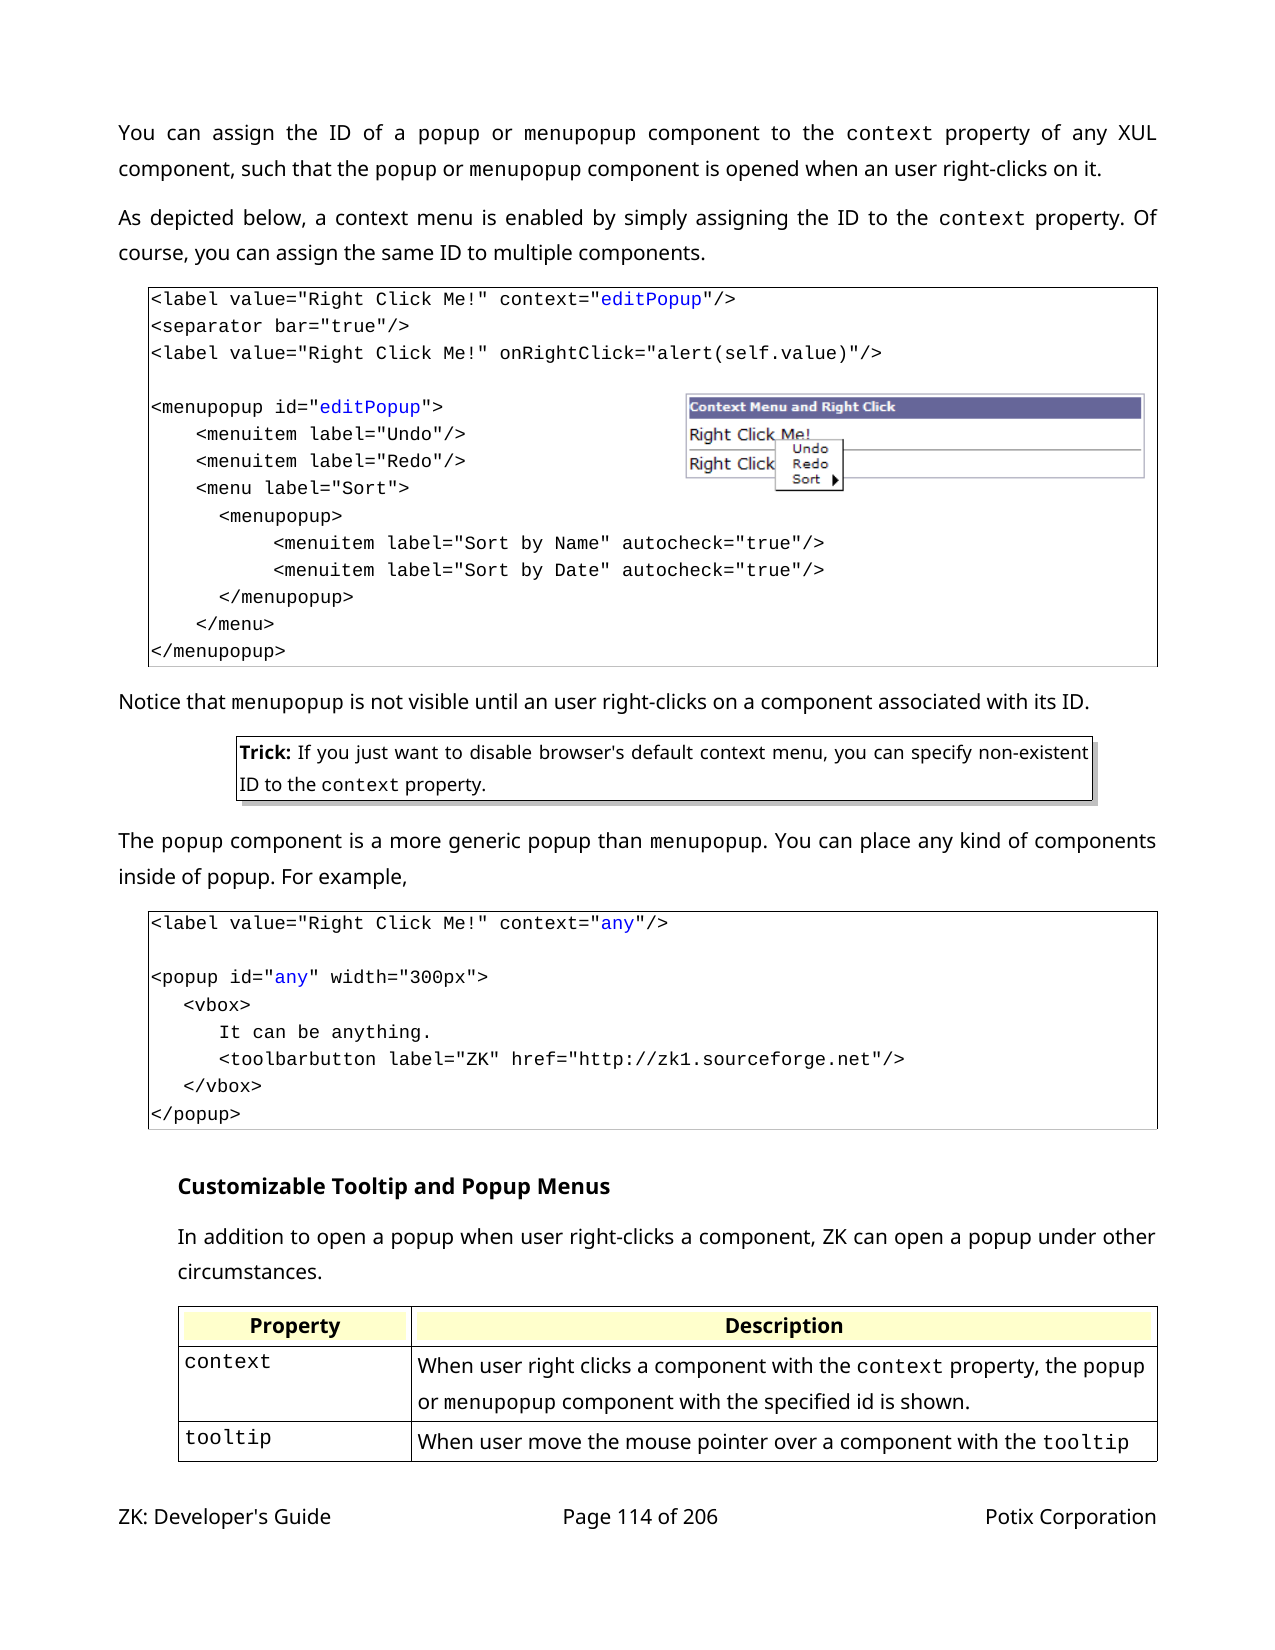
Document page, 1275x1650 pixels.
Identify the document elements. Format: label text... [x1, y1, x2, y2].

text <vbox> [149, 993, 1157, 1017]
table_cell When user move the mouse pointer over a component with the tooltip [412, 1422, 1157, 1461]
text You can assign the ID of a popup or menupopup component to the context property of any XUL component, such that the popup or menupopup component is opened when an user right-clicks on it. [118, 118, 1157, 182]
table_header Description [412, 1307, 1157, 1346]
text <menupopup id="editPopup"> [149, 395, 682, 419]
text </menupopup> [149, 585, 1157, 609]
text The popup component is a more generic popup than menupopup. You can place any kind of components inside of popup. For example, [118, 827, 1157, 890]
text </menu> [149, 612, 1157, 636]
subtitle Customizable Tooltip and Popup Menus [177, 1171, 1157, 1201]
text <menuitem label="Sort by Date" autocheck="true"/> [149, 558, 1157, 582]
text </menupopup> [149, 639, 1157, 666]
text It can be anything. [149, 1020, 1157, 1044]
text Trick: If you just want to disable browser's default context menu, you can specify non-existent ID to the context property. [237, 737, 1092, 800]
text <menuitem label="Redo"/> [149, 449, 682, 473]
text <menu label="Sort"> [149, 476, 1157, 501]
text Notice that menupopup is not visible until an user right-clicks on a component associated with its ID. [118, 687, 1157, 716]
text </vbox> [149, 1074, 1157, 1098]
table_cell tooltip [179, 1422, 411, 1461]
picture [682, 391, 1149, 495]
text <label value="Right Click Me!" context="editPopup"/> [149, 288, 1157, 311]
text <label value="Right Click Me!" context="any"/> [149, 912, 1157, 935]
text In addition to open a popup when user right-clicks a component, ZK can open a popup under other circumstances. [177, 1222, 1157, 1285]
text As depicted below, a context menu is enabled by simply assigning the ID to the context property. Of course, you can assign the same ID to multiple components. [118, 203, 1157, 267]
text <separator bar="true"/> <label value="Right Click Me!" onRightClick="alert(self.value)"/> [149, 314, 1157, 392]
table_header Property [179, 1307, 411, 1346]
table_cell When user right clicks a component with the context property, the popup or menupopup component with the specified id is shown. [412, 1347, 1157, 1421]
text <toolbarbutton label="ZK" href="http://zk1.sourceforge.net"/> [149, 1047, 1157, 1071]
text <menuitem label="Sort by Name" autocheck="true"/> [149, 531, 1157, 555]
text <menuitem label="Undo"/> [149, 422, 682, 446]
text <popup id="any" width="300px"> [149, 965, 1157, 990]
text <menupopup> [149, 503, 1157, 528]
text </popup> [149, 1101, 1157, 1129]
table_cell context [179, 1347, 411, 1421]
